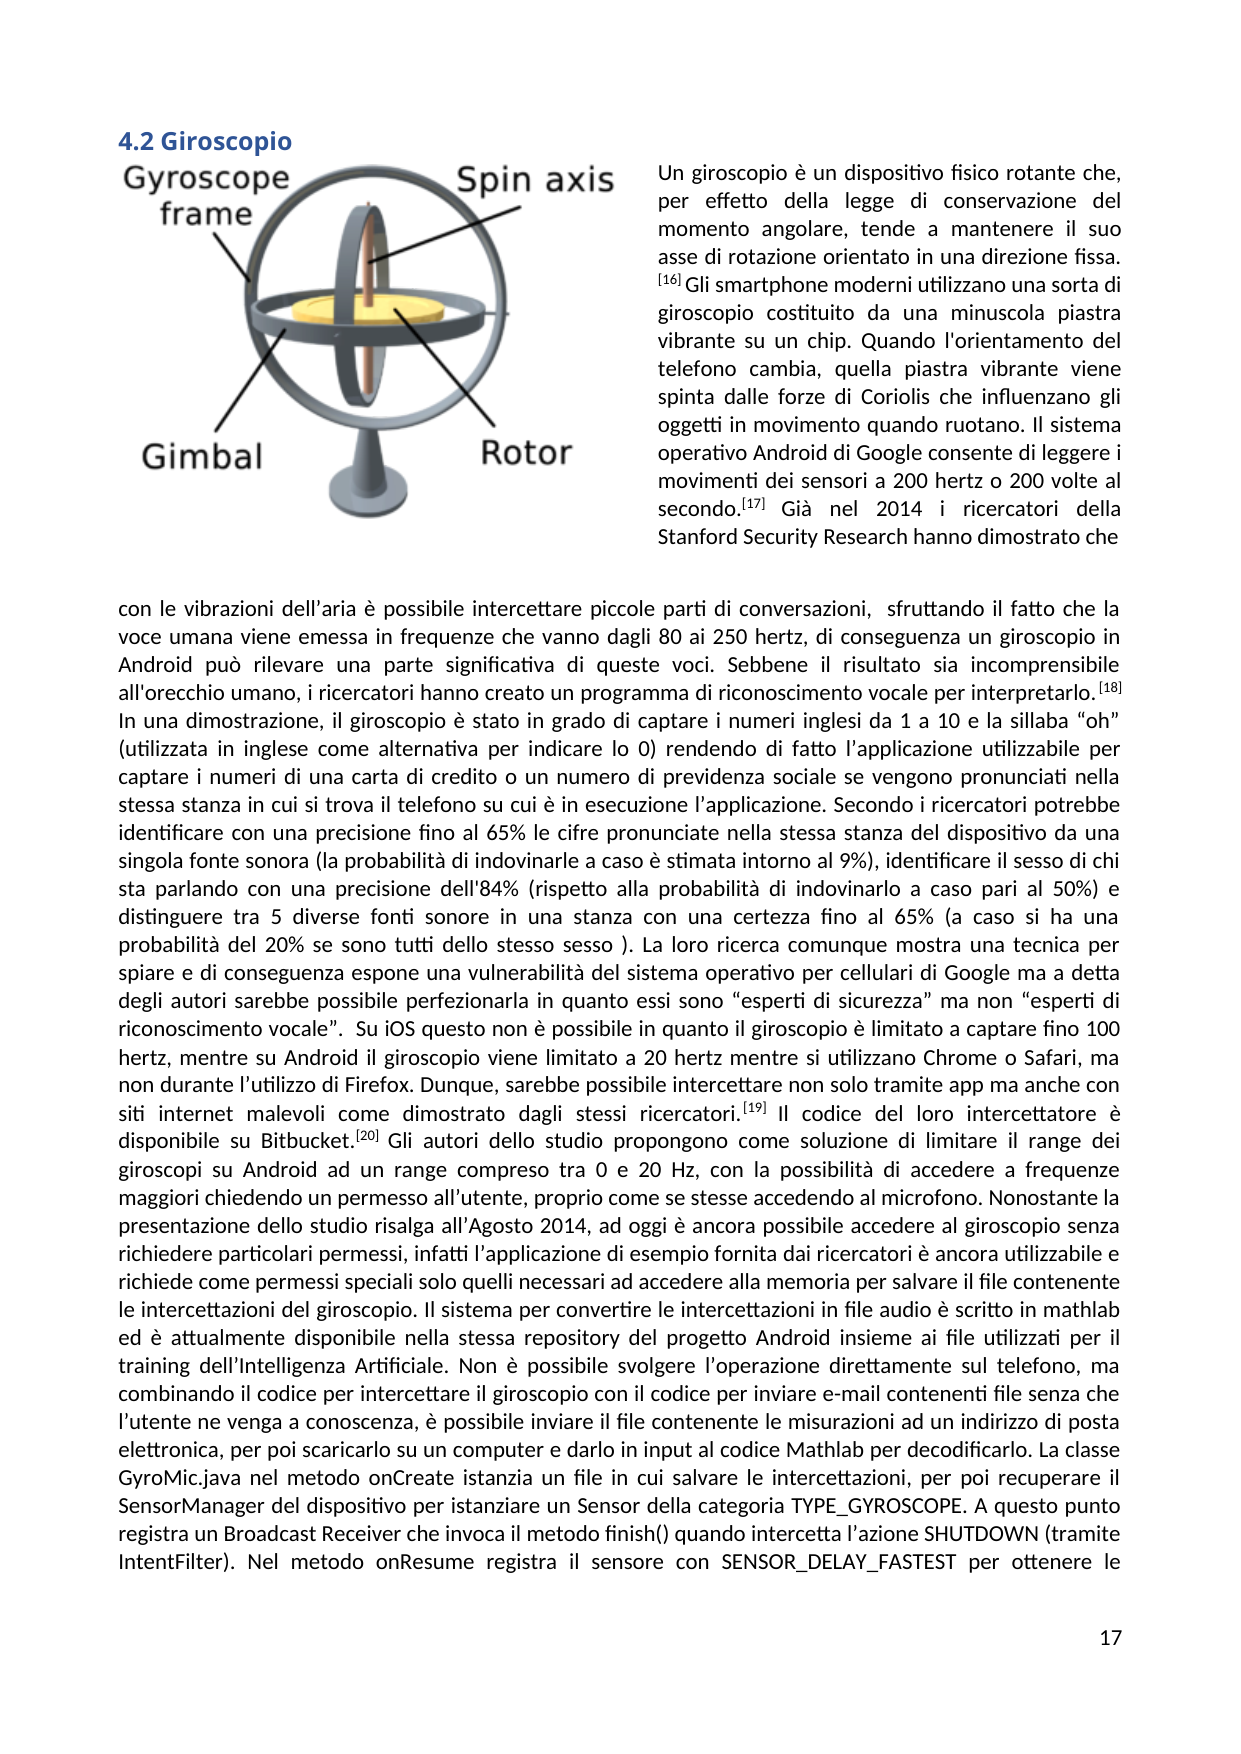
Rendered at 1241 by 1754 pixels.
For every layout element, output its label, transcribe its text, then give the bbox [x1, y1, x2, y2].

text con le vibrazioni dell’aria è possibile intercettare piccole parti di conversazioni, sfruttando il fatto che la voce umana viene emessa in frequenze che vanno dagli 80 ai 250 hertz, di conseguenza un giroscopio in Android può rilevare una parte significativa di queste voci. Sebbene il risultato sia incomprensibile all'orecchio umano, i ricercatori hanno creato un programma di riconoscimento vocale per interpretarlo.[18] In una dimostrazione, il giroscopio è stato in grado di captare i numeri inglesi da 1 a 10 e la sillaba “oh” (utilizzata in inglese come alternativa per indicare lo 0) rendendo di fatto l’applicazione utilizzabile per captare i numeri di una carta di credito o un numero di previdenza sociale se vengono pronunciati nella stessa stanza in cui si trova il telefono su cui è in esecuzione l’applicazione. Secondo i ricercatori potrebbe identificare con una precisione fino al 65% le cifre pronunciate nella stessa stanza del dispositivo da una singola fonte sonora (la probabilità di indovinarle a caso è stimata intorno al 9%), identificare il sesso di chi sta parlando con una precisione dell'84% (rispetto alla probabilità di indovinarlo a caso pari al 50%) e distinguere tra 5 diverse fonti sonore in una stanza con una certezza fino al 65% (a caso si ha una probabilità del 20% se sono tutti dello stesso sesso ). La loro ricerca comunque mostra una tecnica per spiare e di conseguenza espone una vulnerabilità del sistema operativo per cellulari di Google ma a detta degli autori sarebbe possibile perfezionarla in quanto essi sono “esperti di sicurezza” ma non “esperti di riconoscimento vocale”. Su iOS questo non è possibile in quanto il giroscopio è limitato a captare fino 100 hertz, mentre su Android il giroscopio viene limitato a 20 hertz mentre si utilizzano Chrome o Safari, ma non durante l’utilizzo di Firefox. Dunque, sarebbe possibile intercettare non solo tramite app ma anche con siti internet malevoli come dimostrato dagli stessi ricercatori.[19] Il codice del loro intercettatore è disponibile su Bitbucket.[20] Gli autori dello studio propongono come soluzione di limitare il range dei giroscopi su Android ad un range compreso tra 0 e 20 Hz, con la possibilità di accedere a frequenze maggiori chiedendo un permesso all’utente, proprio come se stesse accedendo al microfono. Nonostante la presentazione dello studio risalga all’Agosto 2014, ad oggi è ancora possibile accedere al giroscopio senza richiedere particolari permessi, infatti l’applicazione di esempio fornita dai ricercatori è ancora utilizzabile e richiede come permessi speciali solo quelli necessari ad accedere alla memoria per salvare il file contenente le intercettazioni del giroscopio. Il sistema per convertire le intercettazioni in file audio è scritto in mathlab ed è attualmente disponibile nella stessa repository del progetto Android insieme ai file utilizzati per il training dell’Intelligenza Artificiale. Non è possibile svolgere l’operazione direttamente sul telefono, ma combinando il codice per intercettare il giroscopio con il codice per inviare e-mail contenenti file senza che l’utente ne venga a conoscenza, è possibile inviare il file contenente le misurazioni ad un indirizzo di posta elettronica, per poi scaricarlo su un computer e darlo in input al codice Mathlab per decodificarlo. La classe GyroMic.java nel metodo onCreate istanzia un file in cui salvare le intercettazioni, per poi recuperare il SensorManager del dispositivo per istanziare un Sensor della categoria TYPE_GYROSCOPE. A questo punto registra un Broadcast Receiver che invoca il metodo finish() quando intercetta l’azione SHUTDOWN (tramite IntentFilter). Nel metodo onResume registra il sensore con SENSOR_DELAY_FASTEST per ottenere le [118, 594, 1122, 1575]
text Un giroscopio è un dispositivo fisico rotante che, per effetto della legge di conservazione del momento angolare, tende a mantenere il suo asse di rotazione orientato in una direzione fissa.[16] Gli smartphone moderni utilizzano una sorta di giroscopio costituito da una minuscola piastra vibrante su un chip. Quando l'orientamento del telefono cambia, quella piastra vibrante viene spinta dalle forze di Coriolis che influenzano gli oggetti in movimento quando ruotano. Il sistema operativo Android di Google consente di leggere i movimenti dei sensori a 200 hertz o 200 volte al secondo.[17] Già nel 2014 i ricercatori della Stanford Security Research hanno dimostrato che [658, 158, 1122, 550]
subtitle 4.2 Giroscopio [118, 124, 1122, 158]
